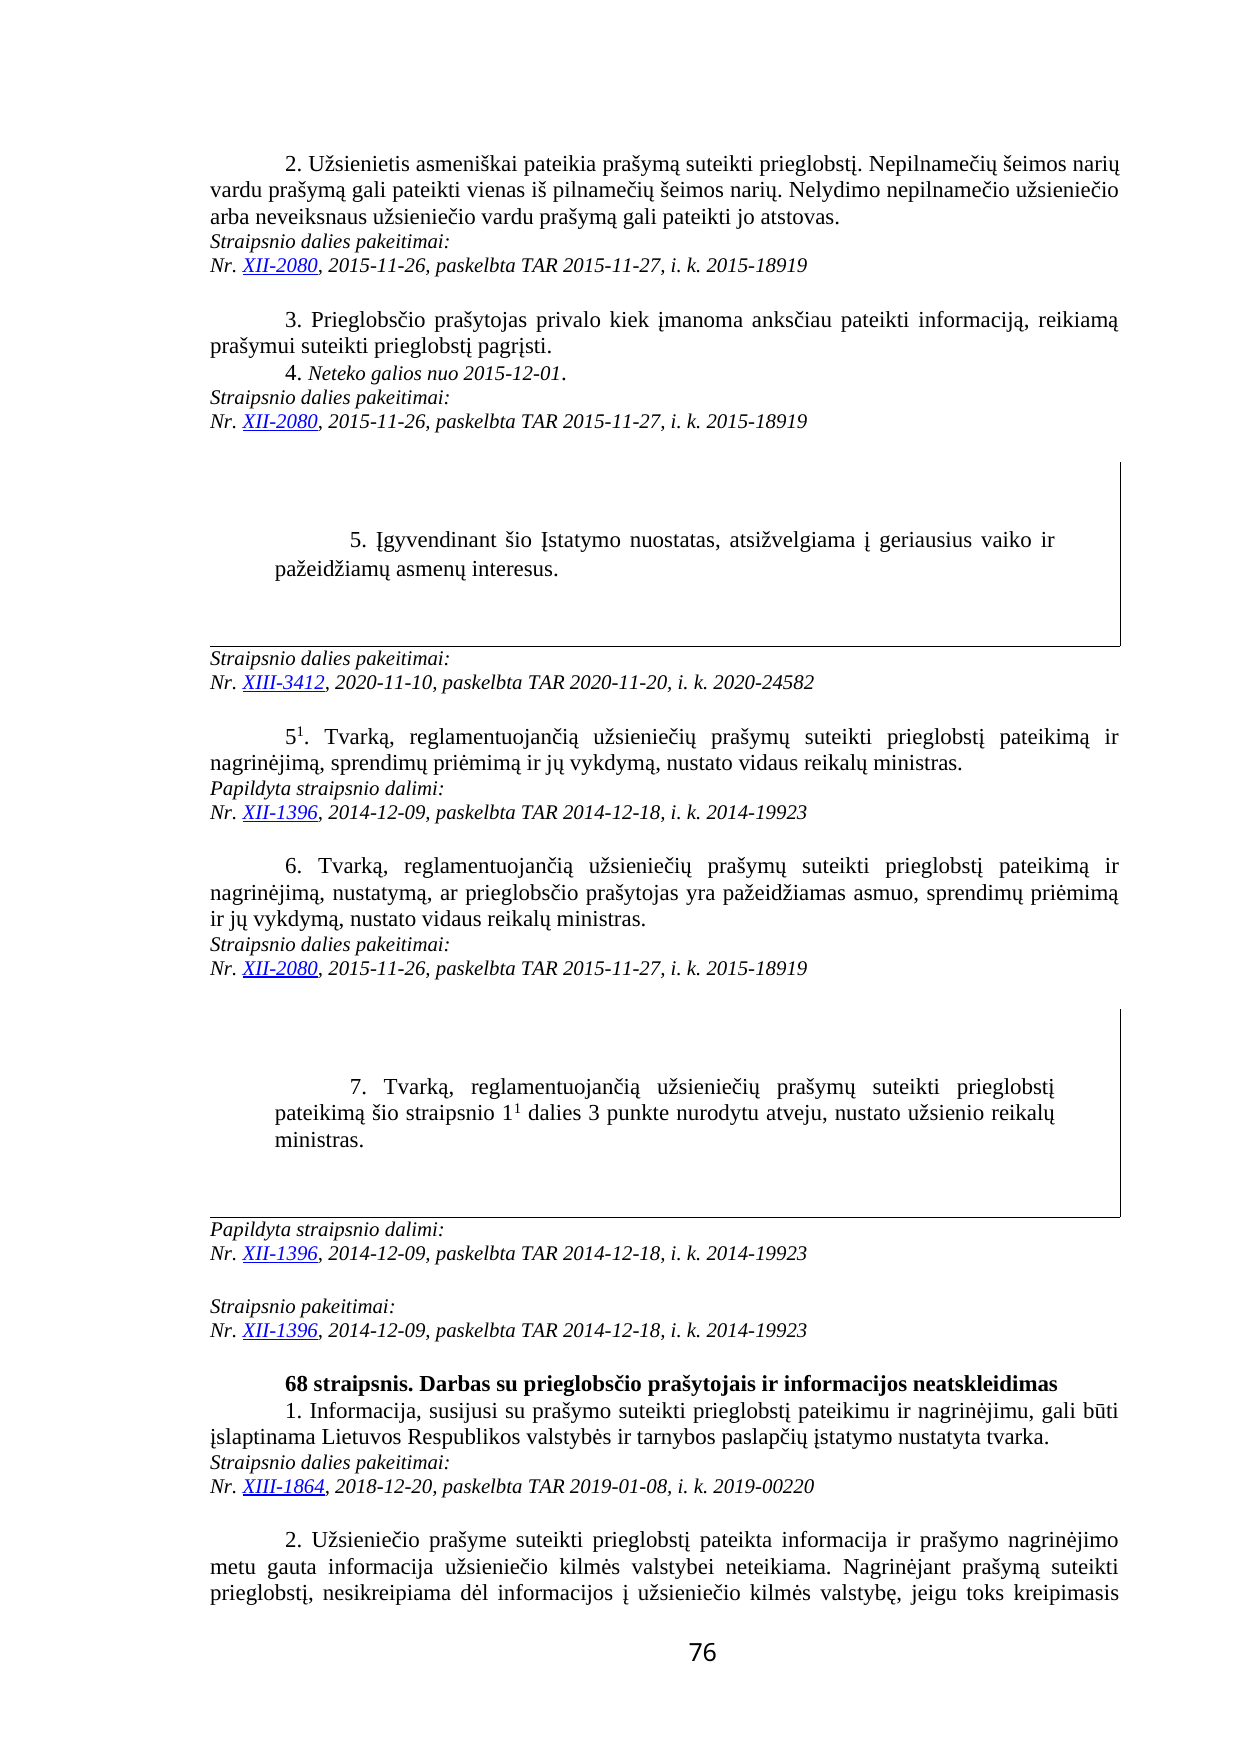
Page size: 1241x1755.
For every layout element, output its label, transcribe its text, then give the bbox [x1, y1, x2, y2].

text 4. Neteko galios nuo 2015-12-01. [210, 359, 1120, 385]
text Nr. XII-1396, 2014-12-09, paskelbta TAR 2014-12-18, i. k. 2014-19923 [210, 1241, 1120, 1265]
text Papildyta straipsnio dalimi: [210, 776, 1120, 800]
text 1. Informacija, susijusi su prašymo suteikti prieglobstį pateikimu ir nagrinėjimu, gali būti įslaptinama Lietuvos Respublikos valstybės ir tarnybos paslapčių įstatymo nustatyta tvarka. [210, 1397, 1120, 1449]
text Papildyta straipsnio dalimi: [210, 1217, 1120, 1241]
text 51. Tvarką, reglamentuojančią užsieniečių prašymų suteikti prieglobstį pateikimą ir nagrinėjimą, sprendimų priėmimą ir jų vykdymą, nustato vidaus reikalų ministras. [210, 723, 1120, 776]
text Nr. XII-2080, 2015-11-26, paskelbta TAR 2015-11-27, i. k. 2015-18919 [210, 253, 1120, 277]
text 7. Tvarką, reglamentuojančią užsieniečių prašymų suteikti prieglobstį pateikimą šio straipsnio 11 dalies 3 punkte nurodytu atveju, nustato užsienio reikalų ministras. [210, 1008, 1120, 1217]
text Nr. XII-1396, 2014-12-09, paskelbta TAR 2014-12-18, i. k. 2014-19923 [210, 800, 1120, 824]
text Straipsnio dalies pakeitimai: [210, 229, 1120, 253]
text Nr. XIII-3412, 2020-11-10, paskelbta TAR 2020-11-20, i. k. 2020-24582 [210, 670, 1120, 694]
text Straipsnio dalies pakeitimai: [210, 385, 1120, 409]
text 6. Tvarką, reglamentuojančią užsieniečių prašymų suteikti prieglobstį pateikimą ir nagrinėjimą, nustatymą, ar prieglobsčio prašytojas yra pažeidžiamas asmuo, sprendimų priėmimą ir jų vykdymą, nustato vidaus reikalų ministras. [210, 853, 1120, 932]
text 5. Įgyvendinant šio Įstatymo nuostatas, atsižvelgiama į geriausius vaiko ir pažeidžiamų asmenų interesus. [210, 462, 1120, 646]
text Straipsnio dalies pakeitimai: [210, 646, 1120, 670]
text Nr. XIII-1864, 2018-12-20, paskelbta TAR 2019-01-08, i. k. 2019-00220 [210, 1474, 1120, 1498]
text Nr. XII-2080, 2015-11-26, paskelbta TAR 2015-11-27, i. k. 2015-18919 [210, 409, 1120, 433]
text 3. Prieglobsčio prašytojas privalo kiek įmanoma anksčiau pateikti informaciją, reikiamą prašymui suteikti prieglobstį pagrįsti. [210, 306, 1120, 359]
text Straipsnio dalies pakeitimai: [210, 932, 1120, 956]
text Straipsnio pakeitimai: [210, 1294, 1120, 1318]
text 2. Užsienietis asmeniškai pateikia prašymą suteikti prieglobstį. Nepilnamečių šeimos narių vardu prašymą gali pateikti vienas iš pilnamečių šeimos narių. Nelydimo nepilnamečio užsieniečio arba neveiksnaus užsieniečio vardu prašymą gali pateikti jo atstovas. [210, 150, 1120, 229]
text 68 straipsnis. Darbas su prieglobsčio prašytojais ir informacijos neatskleidimas [210, 1371, 1120, 1397]
text 2. Užsieniečio prašyme suteikti prieglobstį pateikta informacija ir prašymo nagrinėjimo metu gauta informacija užsieniečio kilmės valstybei neteikiama. Nagrinėjant prašymą suteikti prieglobstį, nesikreipiama dėl informacijos į užsieniečio kilmės valstybę, jeigu toks kreipimasis [210, 1526, 1120, 1606]
text Nr. XII-1396, 2014-12-09, paskelbta TAR 2014-12-18, i. k. 2014-19923 [210, 1318, 1120, 1342]
text Straipsnio dalies pakeitimai: [210, 1449, 1120, 1474]
text Nr. XII-2080, 2015-11-26, paskelbta TAR 2015-11-27, i. k. 2015-18919 [210, 956, 1120, 980]
